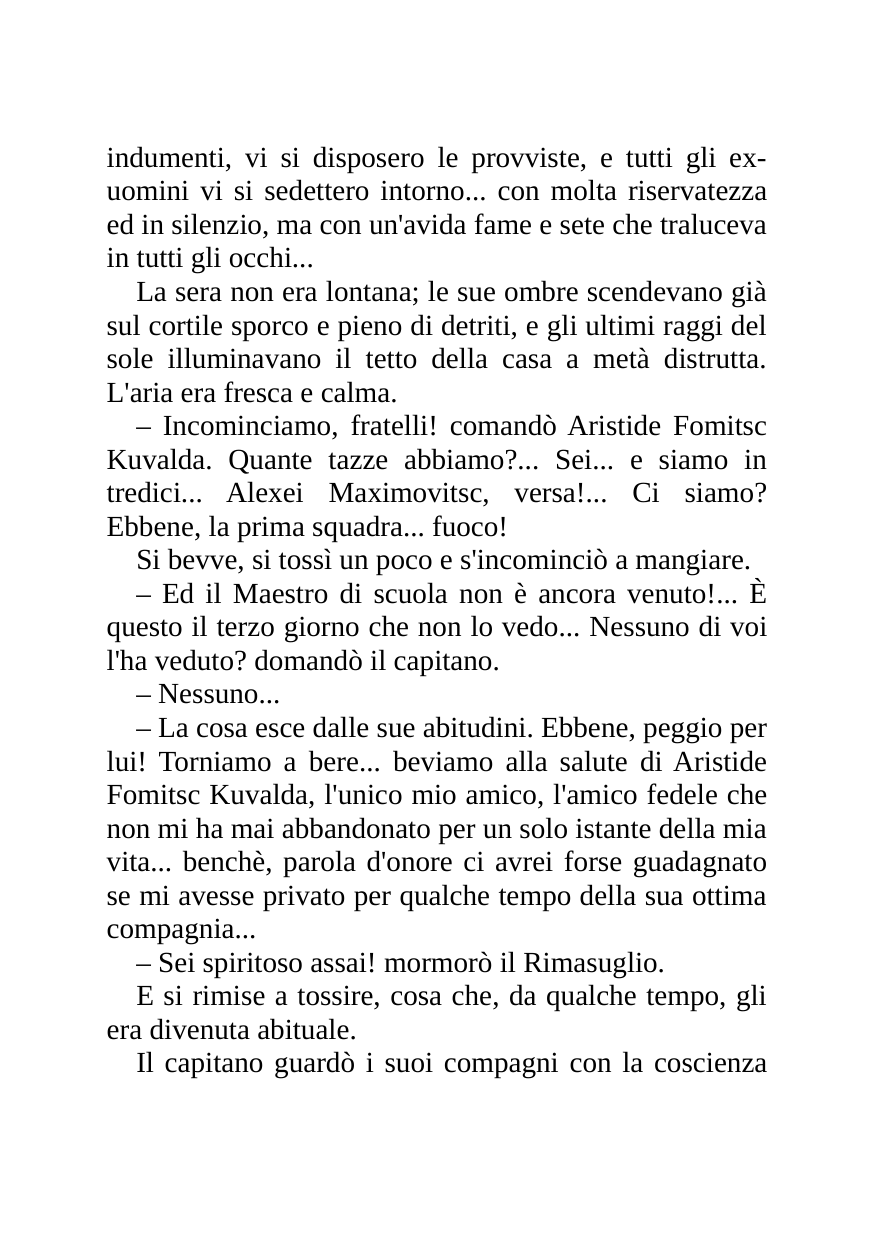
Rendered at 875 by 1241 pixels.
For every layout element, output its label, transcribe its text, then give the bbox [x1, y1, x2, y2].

text – Ed il Maestro di scuola non è ancora venuto!... È questo il terzo giorno che non lo vedo... Nessuno di voi l'ha veduto? domandò il capitano. [106, 576, 768, 677]
text – La cosa esce dalle sue abitudini. Ebbene, peggio per lui! Torniamo a bere... beviamo alla salute di Aristide Fomitsc Kuvalda, l'unico mio amico, l'amico fedele che non mi ha mai abbandonato per un solo istante della mia vita... benchè, parola d'onore ci avrei forse guadagnato se mi avesse privato per qualche tempo della sua ottima compagnia... [106, 710, 768, 945]
text E si rimise a tossire, cosa che, da qualche tempo, gli era divenuta abituale. [106, 978, 768, 1046]
text Si bevve, si tossì un poco e s'incominciò a mangiare. [106, 542, 768, 576]
text Il capitano guardò i suoi compagni con la coscienza [106, 1046, 768, 1079]
text – Nessuno... [106, 677, 768, 710]
text – Incominciamo, fratelli! comandò Aristide Fomitsc Kuvalda. Quante tazze abbiamo?... Sei... e siamo in tredici... Alexei Maximovitsc, versa!... Ci siamo? Ebbene, la prima squadra... fuoco! [106, 408, 768, 542]
text La sera non era lontana; le sue ombre scendevano già sul cortile sporco e pieno di detriti, e gli ultimi raggi del sole illuminavano il tetto della casa a metà distrutta. L'aria era fresca e calma. [106, 274, 768, 408]
text indumenti, vi si disposero le provviste, e tutti gli ex-uomini vi si sedettero intorno... con molta riservatezza ed in silenzio, ma con un'avida fame e sete che traluceva in tutti gli occhi... [106, 140, 768, 274]
text – Sei spiritoso assai! mormorò il Rimasuglio. [106, 945, 768, 978]
